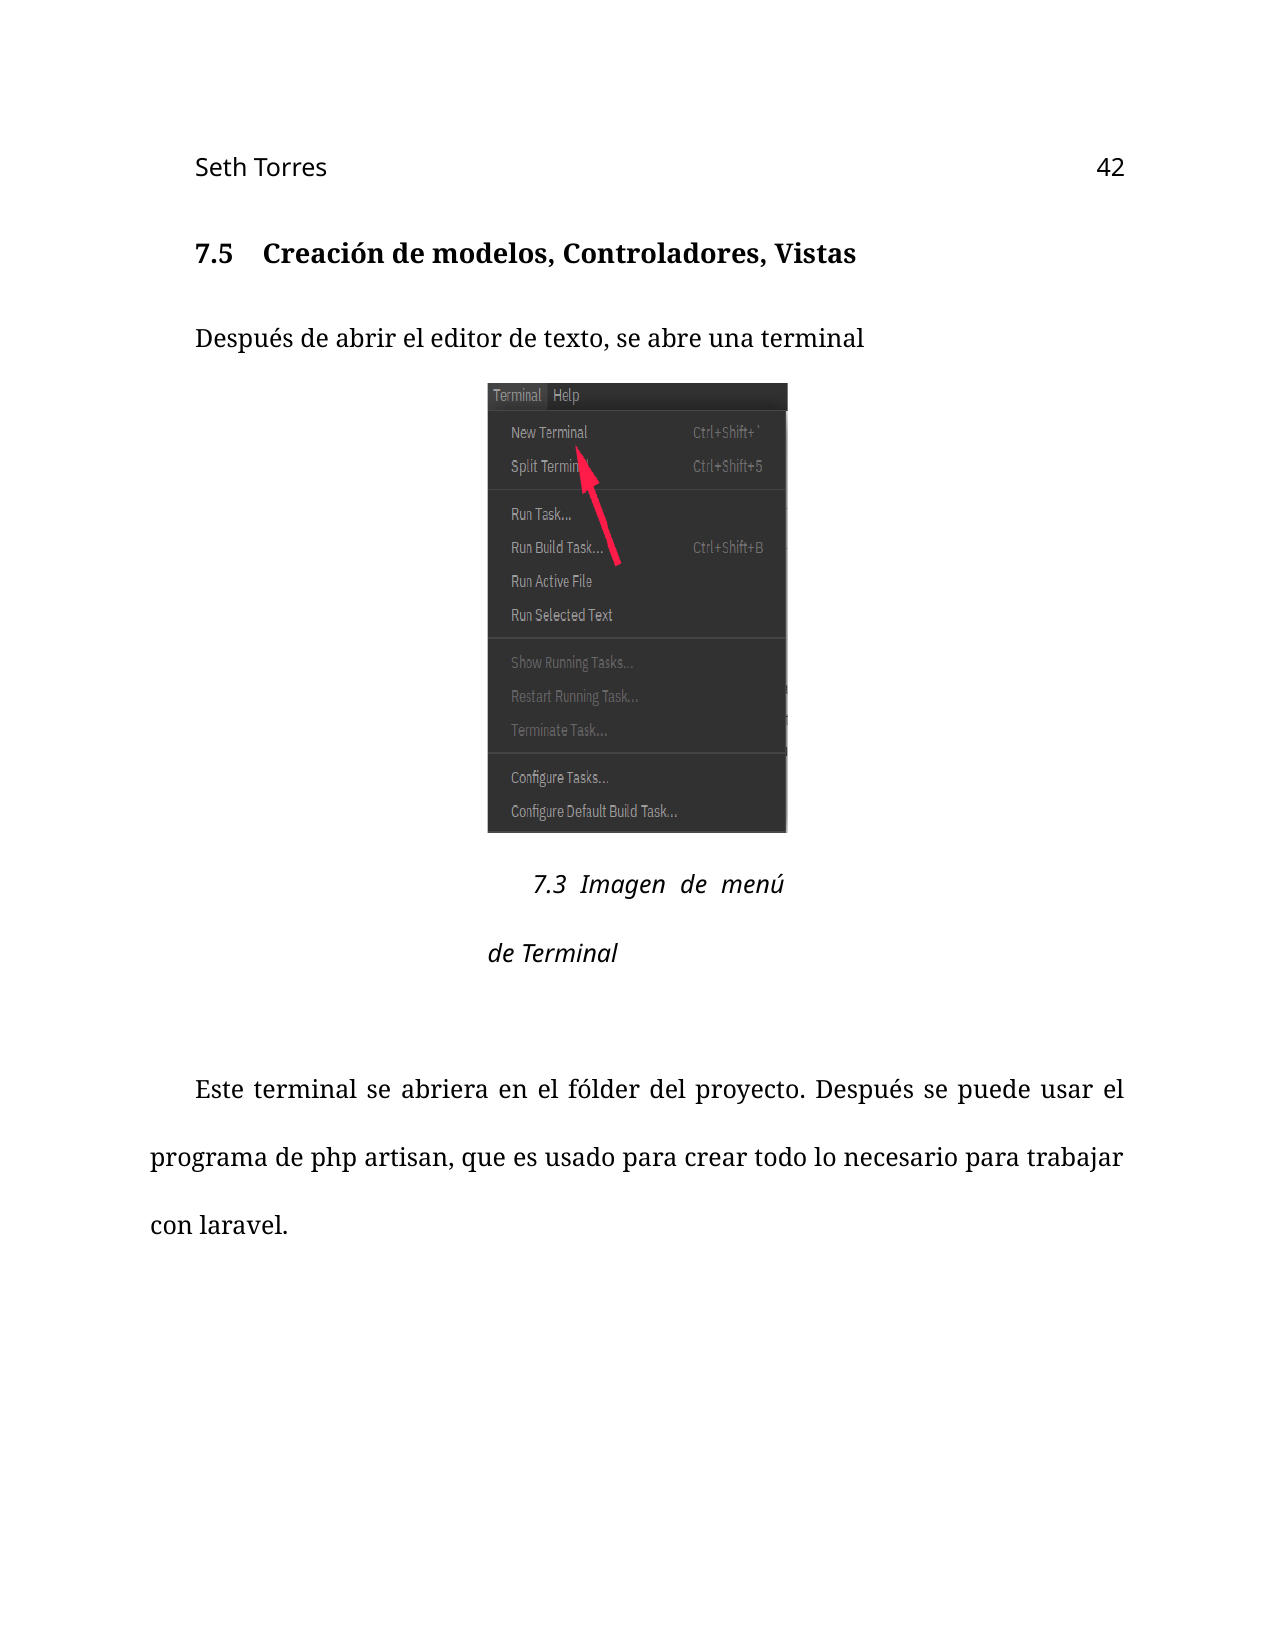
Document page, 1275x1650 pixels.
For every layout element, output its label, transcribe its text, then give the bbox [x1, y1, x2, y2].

text Después de abrir el editor de texto, se abre una terminal [150, 321, 1125, 355]
subtitle Creación de modelos, Controladores, Vistas [150, 234, 1125, 271]
text 7.3 Imagen de menú de Terminal [487, 833, 787, 969]
picture [487, 383, 788, 833]
text Este terminal se abriera en el fólder del proyecto. Después se puede usar el programa de php artisan, que es usado para crear todo lo necesario para trabajar con laravel. [150, 1071, 1125, 1242]
